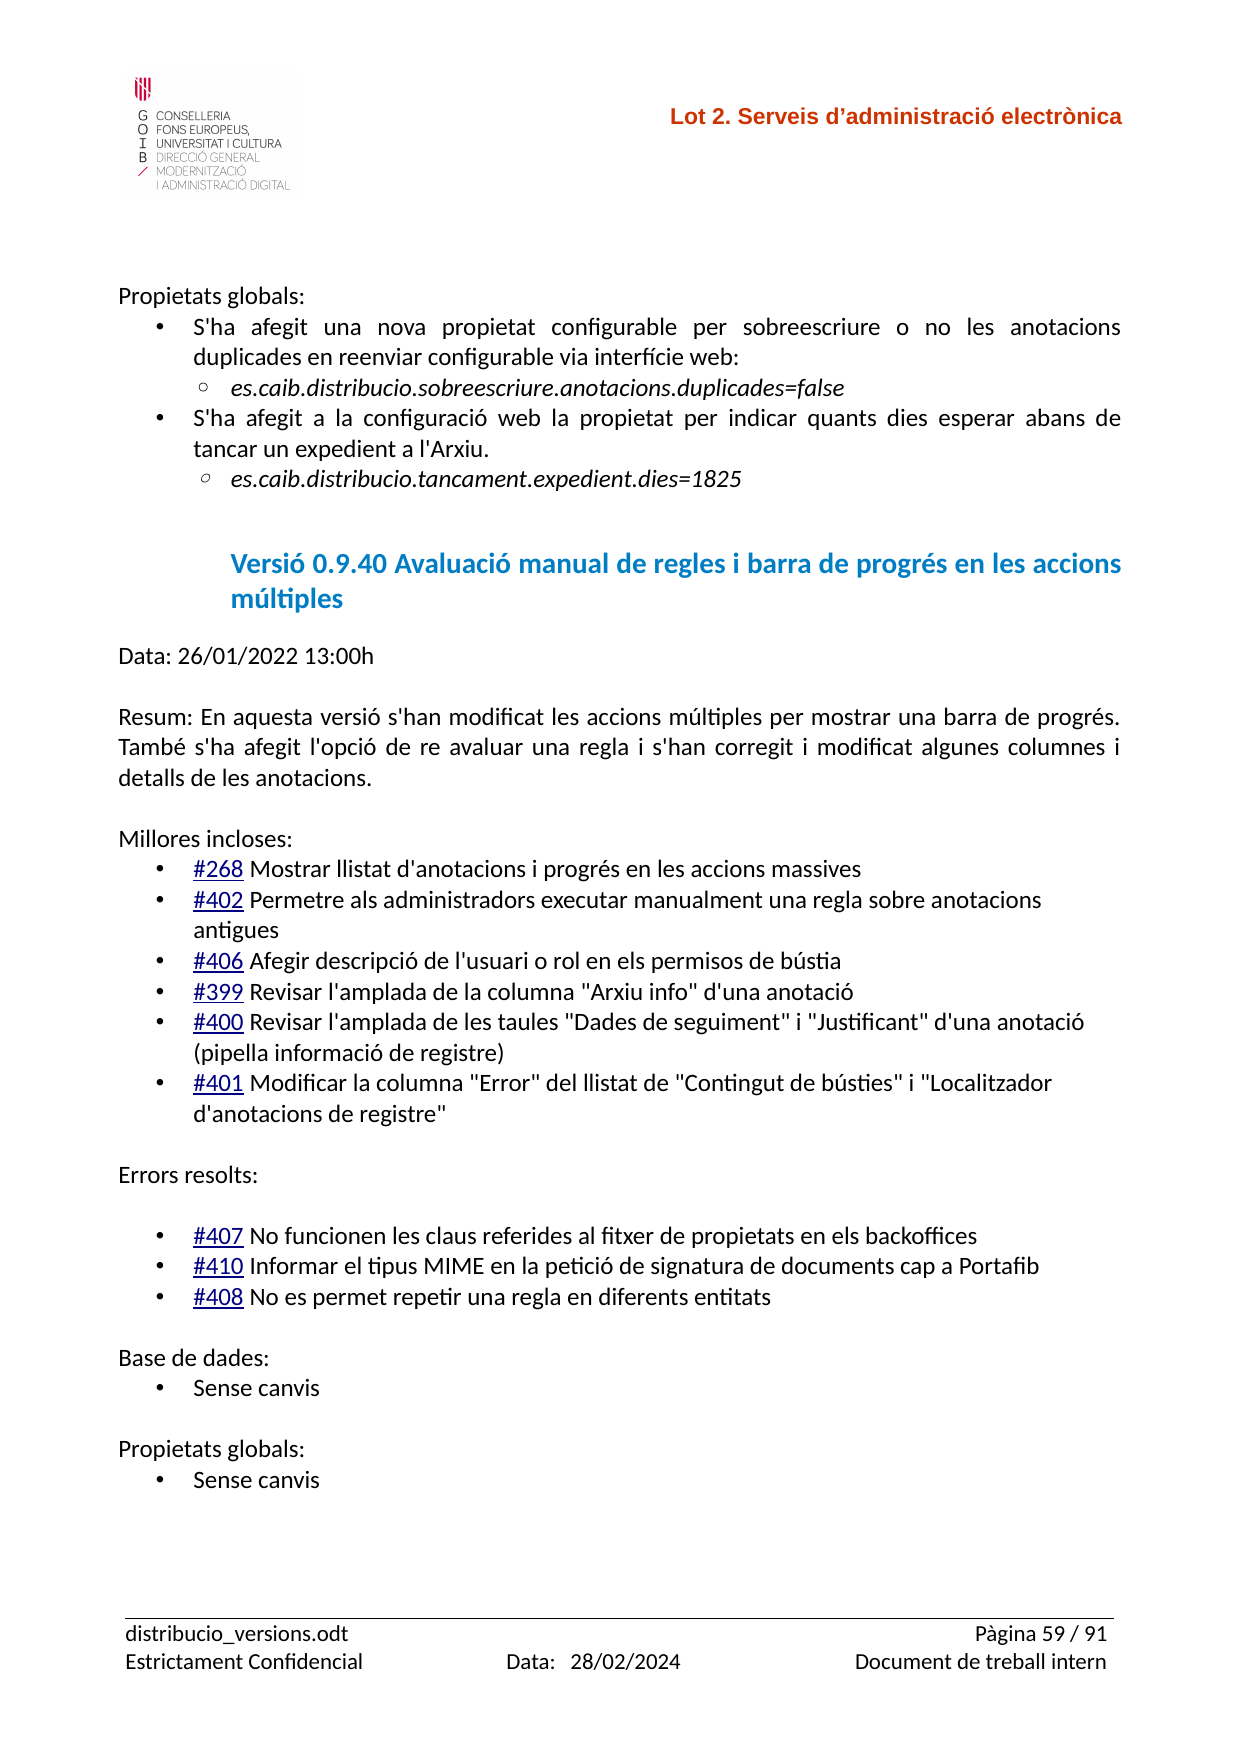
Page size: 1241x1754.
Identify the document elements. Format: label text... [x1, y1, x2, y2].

list es.caib.distribucio.sobreescriure.anotacions.duplicades=false [193, 372, 1122, 402]
list es.caib.distribucio.tancament.expedient.dies=1825 [193, 463, 1122, 494]
list #406 Afegir descripció de l'usuari o rol en els permisos de bústia [156, 945, 1122, 976]
list #410 Informar el tipus MIME en la petició de signatura de documents cap a Portafib [156, 1250, 1122, 1281]
text Millores incloses: [118, 823, 1122, 853]
text Propietats globals: [118, 1433, 1122, 1464]
list #402 Permetre als administradors executar manualment una regla sobre anotacions antigues [156, 884, 1122, 945]
list #407 No funcionen les claus referides al fitxer de propietats en els backoffices [156, 1220, 1122, 1250]
list S'ha afegit una nova propietat configurable per sobreescriure o no les anotacions duplicades en reenviar configurable via interfície web: [156, 311, 1122, 372]
list Sense canvis [156, 1464, 1122, 1494]
picture [126, 70, 299, 197]
text Errors resolts: [118, 1159, 1122, 1189]
text Base de dades: [118, 1342, 1122, 1372]
list S'ha afegit a la configuració web la propietat per indicar quants dies esperar abans de tancar un expedient a l'Arxiu. [156, 402, 1122, 463]
text Propietats globals: [118, 280, 1122, 311]
list #408 No es permet repetir una regla en diferents entitats [156, 1281, 1122, 1311]
subtitle Versió 0.9.40 Avaluació manual de regles i barra de progrés en les accions múltiples [153, 545, 1122, 616]
text Resum: En aquesta versió s'han modificat les accions múltiples per mostrar una barra de progrés. També s'ha afegit l'opció de re avaluar una regla i s'han corregit i modificat algunes columnes i detalls de les anotacions. [118, 701, 1122, 792]
list #401 Modificar la columna "Error" del llistat de "Contingut de bústies" i "Localitzador d'anotacions de registre" [156, 1067, 1122, 1128]
list #268 Mostrar llistat d'anotacions i progrés en les accions massives [156, 853, 1122, 884]
list Sense canvis [156, 1372, 1122, 1403]
text Data: 26/01/2022 13:00h [118, 640, 1122, 670]
list #400 Revisar l'amplada de les taules "Dades de seguiment" i "Justificant" d'una anotació (pipella informació de registre) [156, 1006, 1122, 1067]
list #399 Revisar l'amplada de la columna "Arxiu info" d'una anotació [156, 976, 1122, 1006]
